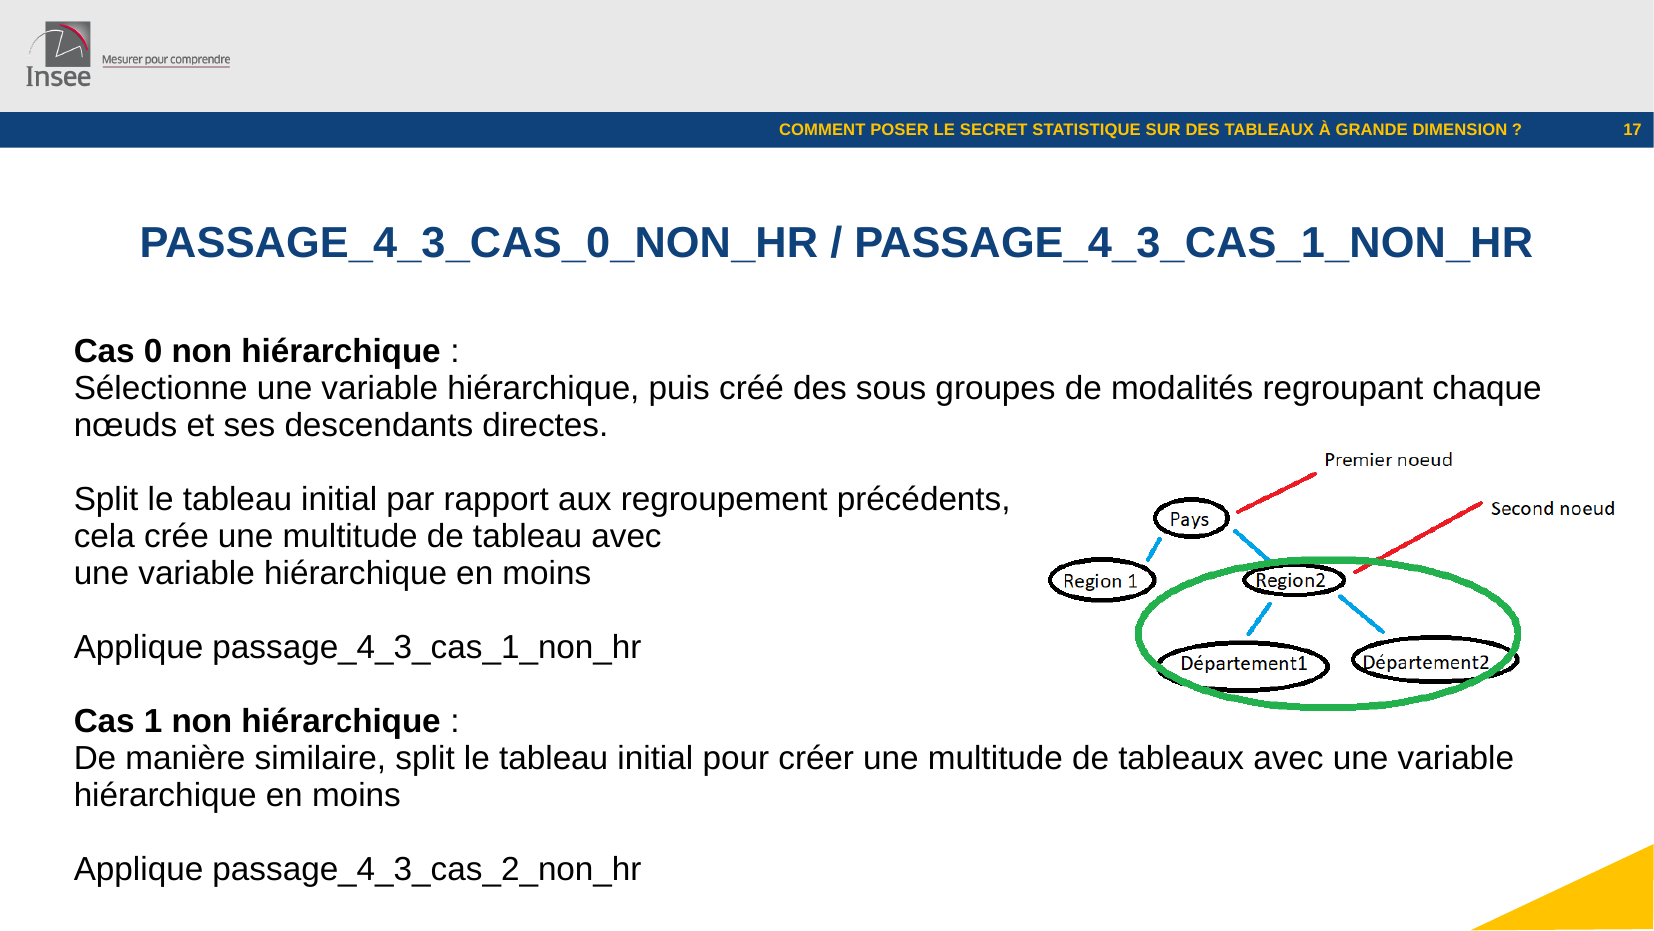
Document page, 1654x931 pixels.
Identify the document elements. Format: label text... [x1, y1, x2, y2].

list passage_4_3_cas_0_non_hr / passage_4_3_cas_1_non_hr [82, 217, 1571, 296]
picture [1020, 442, 1625, 717]
picture [23, 0, 230, 89]
text_box Cas 0 non hiérarchique : Sélectionne une variable hiérarchique, puis créé des sous groupes de modalités regroupant chaque nœuds et ses descendants directes. Split le tableau initial par rapport aux regroupement précédents, cela crée une multitude de tableau avec une variable hiérarchique en moins Applique passage_4_3_cas_1_non_hr Cas 1 non hiérarchique : De manière similaire, split le tableau initial pour créer une multitude de tableaux avec une variable hiérarchique en moins Applique passage_4_3_cas_2_non_hr [59, 324, 1625, 896]
